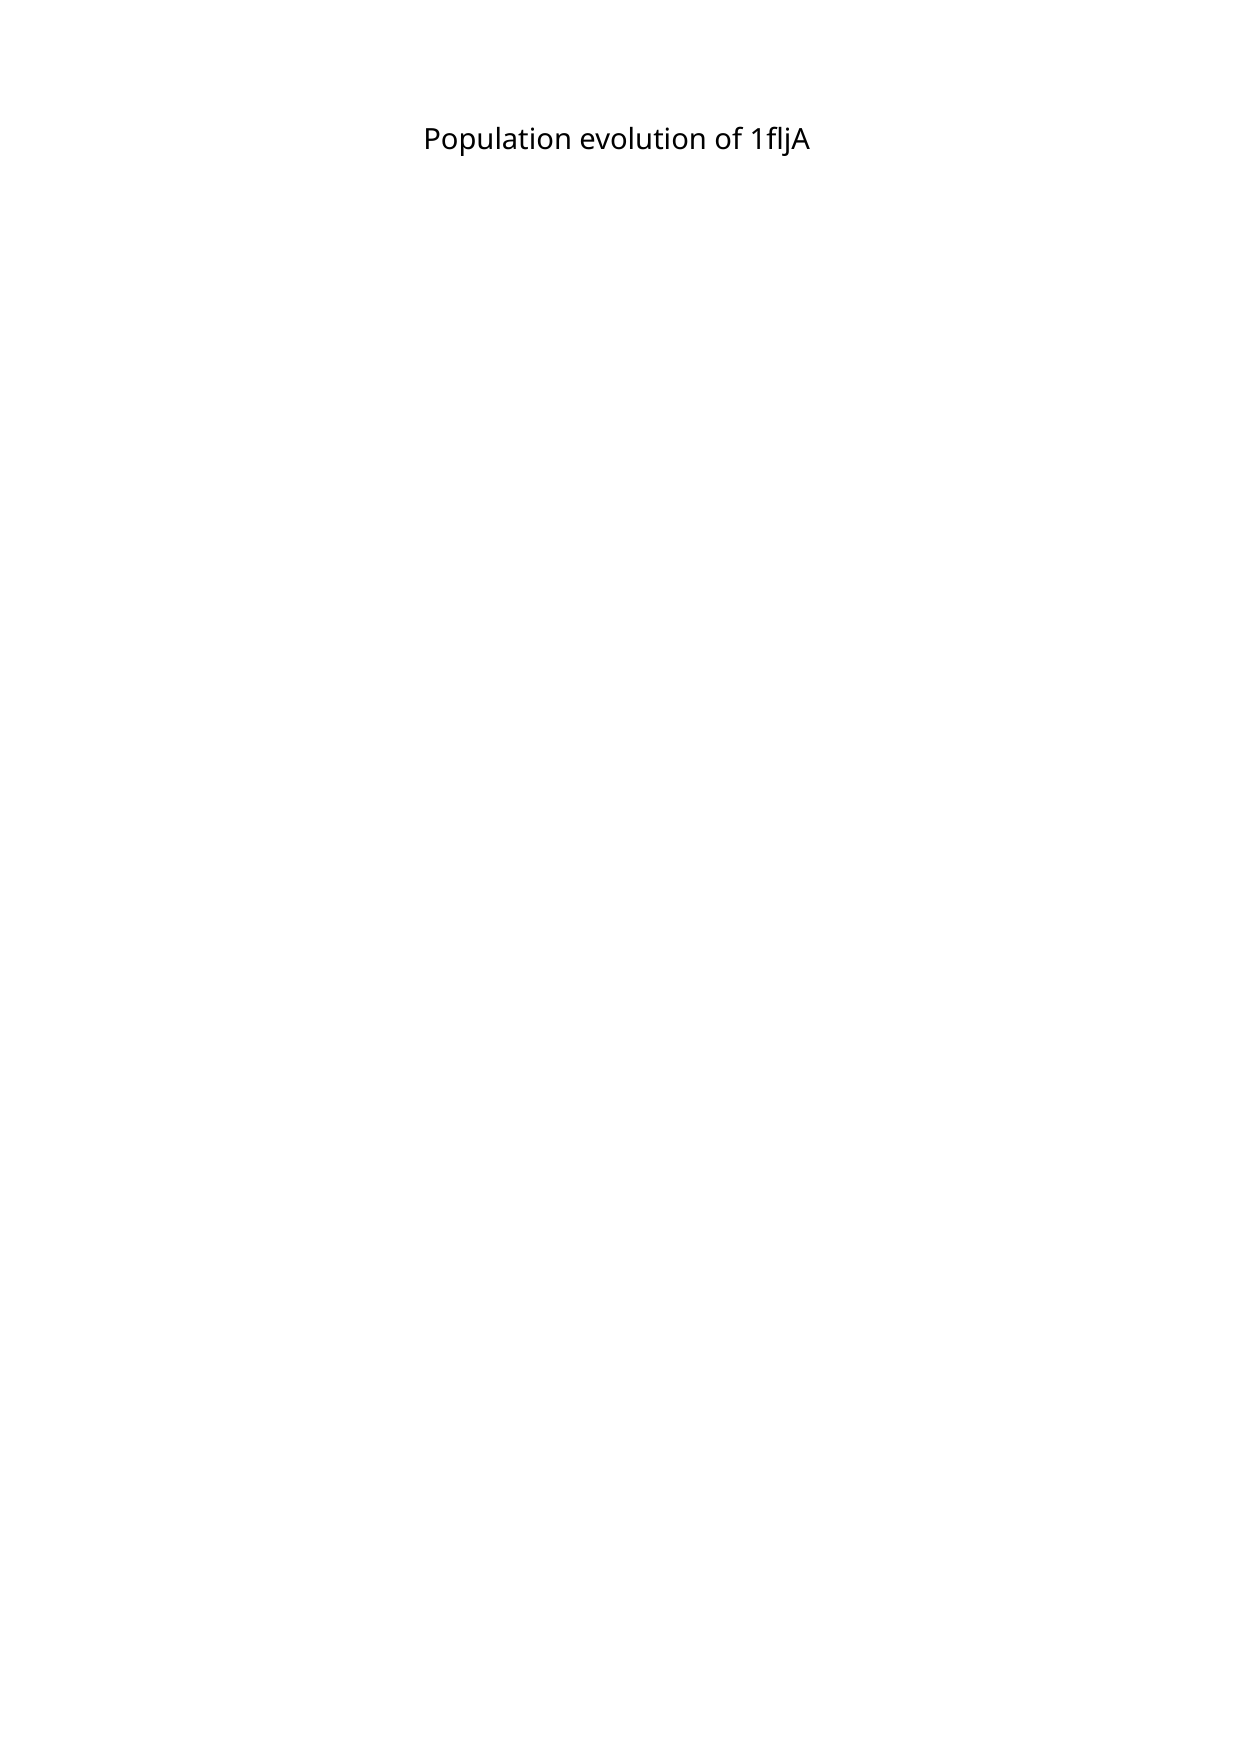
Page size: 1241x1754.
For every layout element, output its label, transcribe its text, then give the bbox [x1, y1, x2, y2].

table_header Population evolution of 1fljA [89, 118, 1152, 158]
